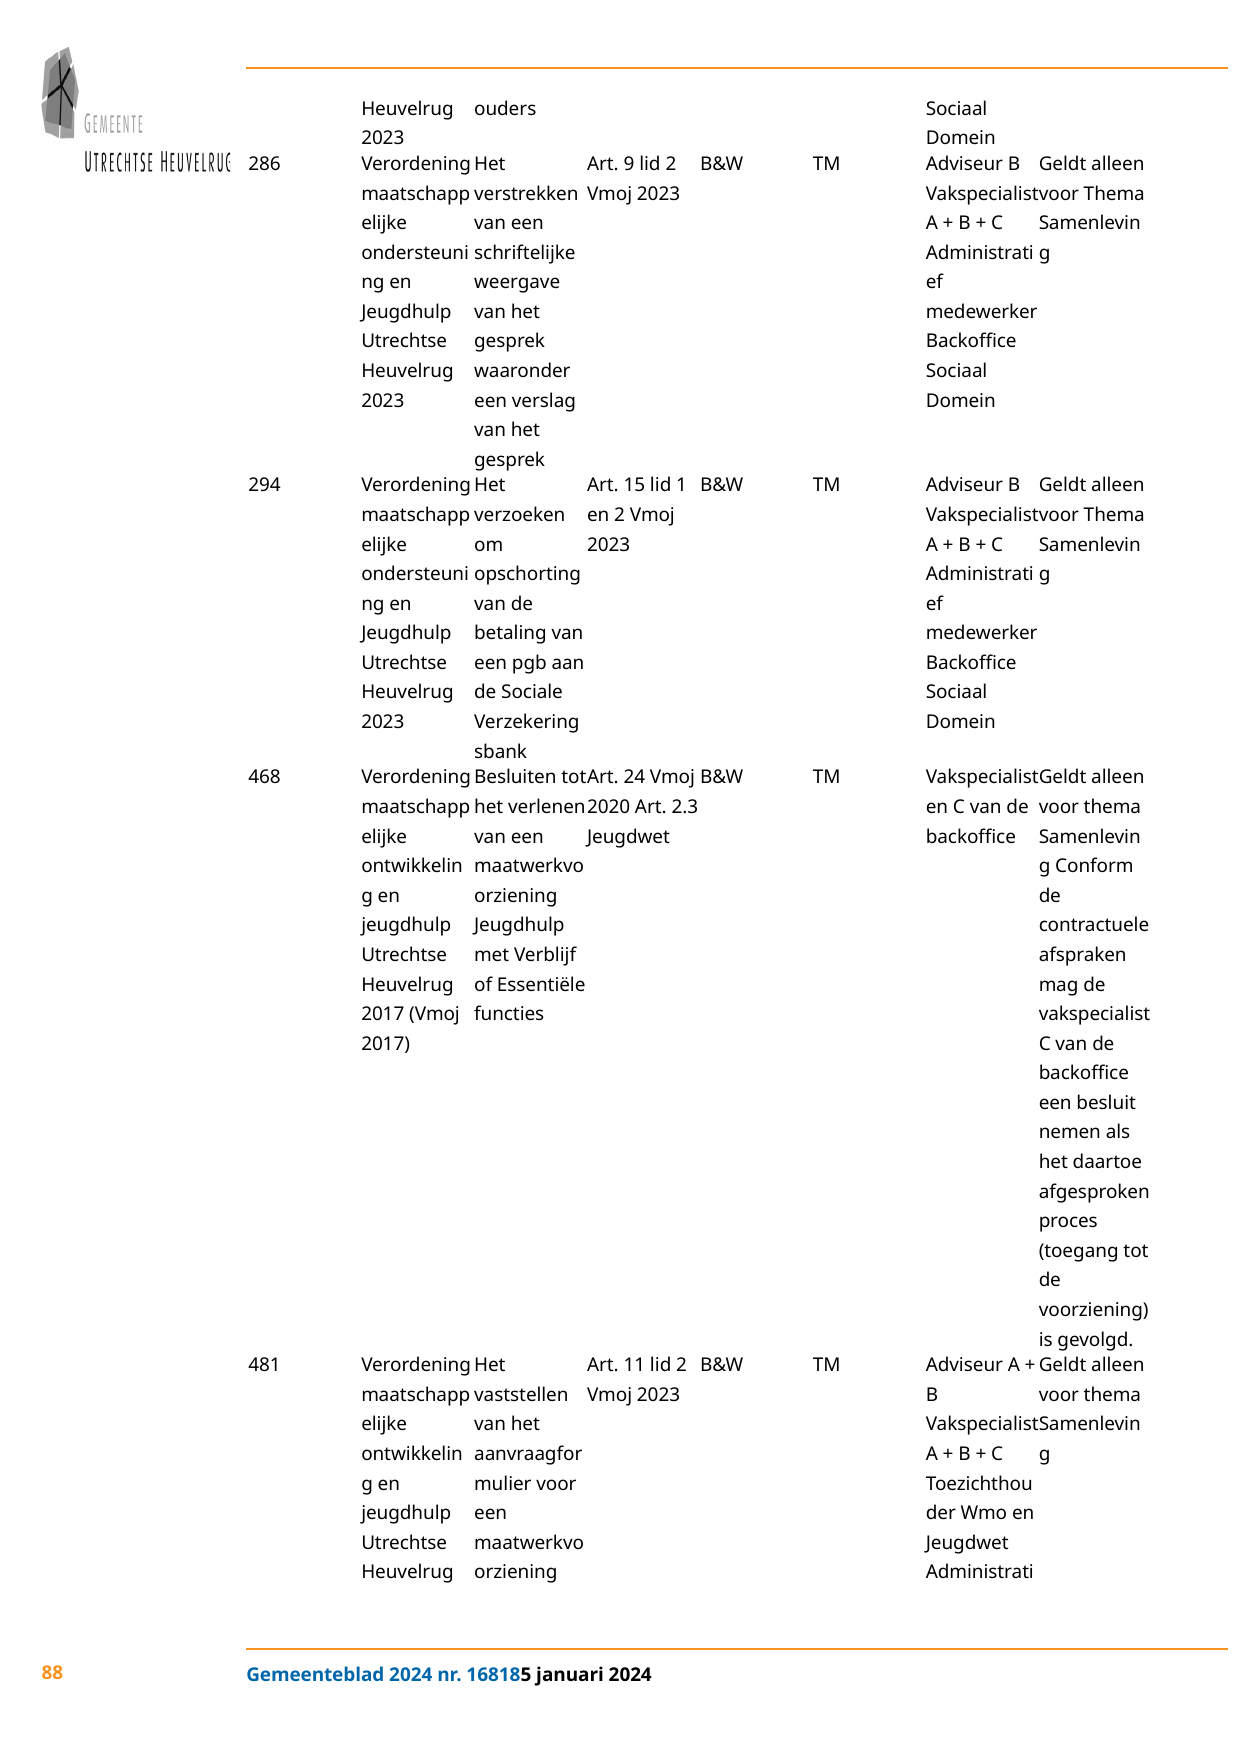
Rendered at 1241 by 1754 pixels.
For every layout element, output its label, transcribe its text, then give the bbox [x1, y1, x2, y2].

table_cell Sociaal Domein [926, 95, 1038, 150]
table_cell Het verstrekken van een schriftelijke weergave van het gesprek waaronder een verslag van het gesprek [474, 150, 587, 472]
table_cell TM [813, 1351, 926, 1584]
table_cell Adviseur A + B Vakspecialist A + B + C Toezichthouder Wmo en Jeugdwet Administrati [926, 1351, 1038, 1584]
table_cell B&W [700, 472, 813, 764]
table_cell [248, 95, 361, 150]
table_cell Adviseur B Vakspecialist A + B + C Administratief medewerker Backoffice Sociaal Domein [926, 150, 1038, 472]
table_cell Geldt alleen voor Thema Samenleving [1039, 150, 1152, 472]
table_cell [587, 95, 700, 150]
table_cell Verordening maatschappelijke ondersteuning en Jeugdhulp Utrechtse Heuvelrug 2023 [361, 150, 474, 472]
picture [41, 47, 231, 172]
table_cell Art. 15 lid 1 en 2 Vmoj 2023 [587, 472, 700, 764]
table_cell Geldt alleen voor thema Samenleving Conform de contractuele afspraken mag de vakspecialist C van de backoffice een besluit nemen als het daartoe afgesproken proces (toegang tot de voorziening) is gevolgd. [1039, 764, 1152, 1351]
table_cell Heuvelrug 2023 [361, 95, 474, 150]
table_cell Art. 24 Vmoj 2020 Art. 2.3 Jeugdwet [587, 764, 700, 1351]
table_cell 294 [248, 472, 361, 764]
table_cell Geldt alleen voor Thema Samenleving [1039, 472, 1152, 764]
table_cell Het vaststellen van het aanvraagformulier voor een maatwerkvoorziening [474, 1351, 587, 1584]
table_cell Vakspecialisten C van de backoffice [926, 764, 1038, 1351]
table_cell TM [813, 764, 926, 1351]
table_cell B&W [700, 150, 813, 472]
table_cell 286 [248, 150, 361, 472]
table_cell [813, 95, 926, 150]
table_cell B&W [700, 1351, 813, 1584]
table_cell Art. 11 lid 2 Vmoj 2023 [587, 1351, 700, 1584]
table_cell 481 [248, 1351, 361, 1584]
table_cell Adviseur B Vakspecialist A + B + C Administratief medewerker Backoffice Sociaal Domein [926, 472, 1038, 764]
table_cell TM [813, 472, 926, 764]
table_cell Geldt alleen voor thema Samenleving [1039, 1351, 1152, 1584]
table_cell [1039, 95, 1152, 150]
table_cell Verordening maatschappelijke ontwikkeling en jeugdhulp Utrechtse Heuvelrug 2017 (Vmoj 2017) [361, 764, 474, 1351]
table_cell Art. 9 lid 2 Vmoj 2023 [587, 150, 700, 472]
table_cell Verordening maatschappelijke ondersteuning en Jeugdhulp Utrechtse Heuvelrug 2023 [361, 472, 474, 764]
table_cell [700, 95, 813, 150]
table_cell Het verzoeken om opschorting van de betaling van een pgb aan de Sociale Verzekeringsbank [474, 472, 587, 764]
table_cell 468 [248, 764, 361, 1351]
table_cell ouders [474, 95, 587, 150]
table_cell TM [813, 150, 926, 472]
table_cell B&W [700, 764, 813, 1351]
table_cell Besluiten tot het verlenen van een maatwerkvoorziening Jeugdhulp met Verblijf of Essentiële functies [474, 764, 587, 1351]
table_cell Verordening maatschappelijke ontwikkeling en jeugdhulp Utrechtse Heuvelrug [361, 1351, 474, 1584]
